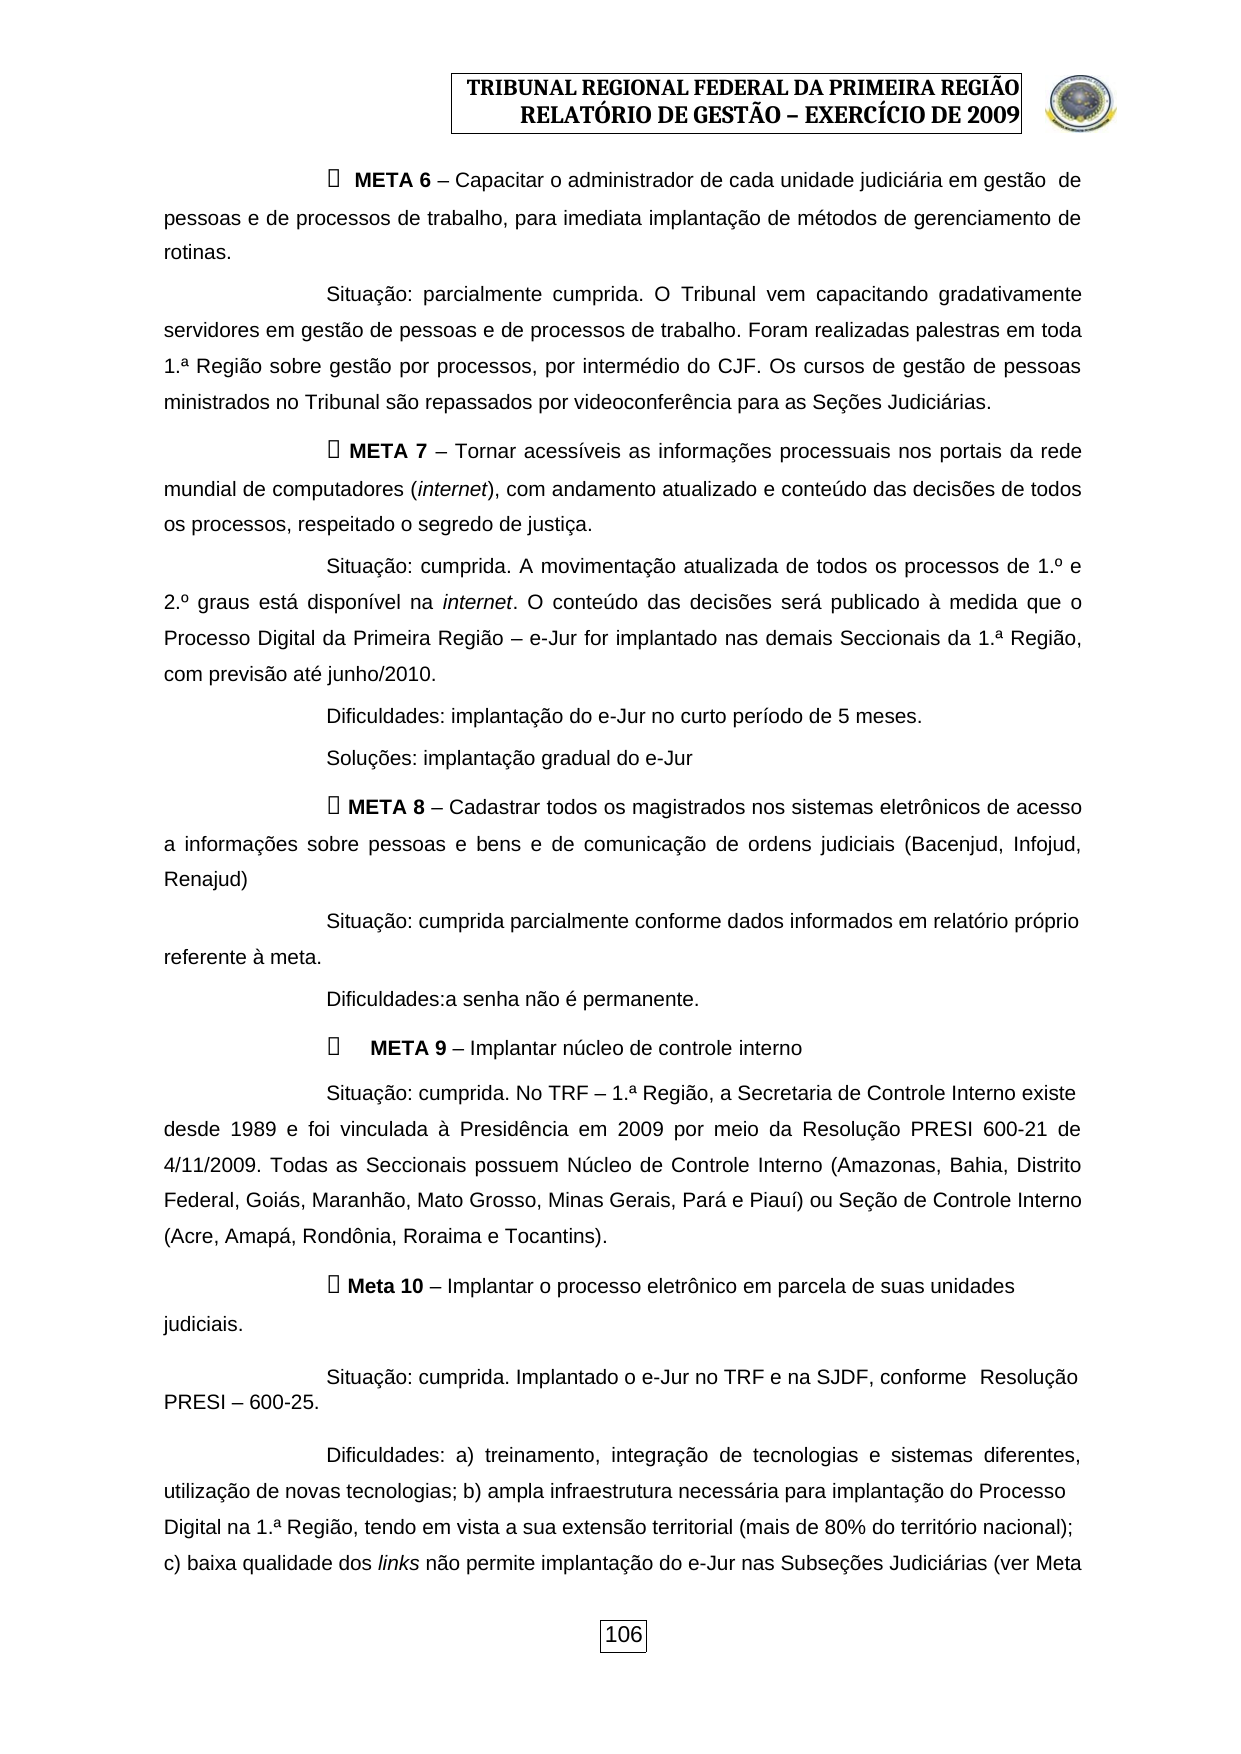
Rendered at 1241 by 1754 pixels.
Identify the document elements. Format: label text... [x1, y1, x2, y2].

text Dificuldades:a senha não é permanente. [326, 987, 1126, 1011]
picture [1045, 75, 1117, 133]
text Situação: cumprida. No TRF – 1.ª Região, a Secretaria de Controle Interno existe [326, 1081, 1126, 1104]
text  META 9 – Implantar núcleo de controle interno [326, 1029, 1126, 1063]
text desde 1989 e foi vinculada à Presidência em 2009 por meio da Resolução PRESI 600-21 de 4/11/2009. Todas as Seccionais possuem Núcleo de Controle Interno (Amazonas, Bahia, Distrito Federal, Goiás, Maranhão, Mato Grosso, Minas Gerais, Pará e Piauí) ou Seção de Controle Interno (Acre, Amapá, Rondônia, Roraima e Tocantins). [163, 1116, 1083, 1248]
text Situação: cumprida. A movimentação atualizada de todos os processos de 1.º e 2.º graus está disponível na internet. O conteúdo das decisões será publicado à medida que o Processo Digital da Primeira Região – e-Jur for implantado nas demais Seccionais da 1.ª Região, com previsão até junho/2010. [163, 553, 1083, 685]
list baixa qualidade dos links não permite implantação do e-Jur nas Subseções Judiciárias (ver Meta [163, 1551, 1126, 1575]
text PRESI – 600-25. [163, 1390, 320, 1414]
text Dificuldades: implantação do e-Jur no curto período de 5 meses. Soluções: implantação gradual do e-Jur [326, 703, 923, 769]
text Situação: cumprida parcialmente conforme dados informados em relatório próprio [326, 909, 1126, 933]
text  META 6 – Capacitar o administrador de cada unidade judiciária em gestão de pessoas e de processos de trabalho, para imediata implantação de métodos de gerenciamento de rotinas. [163, 161, 1083, 264]
text  META 7 – Tornar acessíveis as informações processuais nos portais da rede mundial de computadores (internet), com andamento atualizado e conteúdo das decisões de todos os processos, respeitado o segredo de justiça. [163, 432, 1083, 535]
text Situação: parcialmente cumprida. O Tribunal vem capacitando gradativamente servidores em gestão de pessoas e de processos de trabalho. Foram realizadas palestras em toda 1.ª Região sobre gestão por processos, por intermédio do CJF. Os cursos de gestão de pessoas ministrados no Tribunal são repassados por videoconferência para as Seções Judiciárias. [163, 282, 1083, 414]
text judiciais. [163, 1312, 320, 1336]
text  Meta 10 – Implantar o processo eletrônico em parcela de suas unidades [326, 1266, 1126, 1300]
text referente à meta. [163, 945, 322, 969]
text  META 8 – Cadastrar todos os magistrados nos sistemas eletrônicos de acesso a informações sobre pessoas e bens e de comunicação de ordens judiciais (Bacenjud, Infojud, Renajud) [163, 787, 1083, 891]
text utilização de novas tecnologias; b) ampla infraestrutura necessária para implantação do Processo Digital na 1.ª Região, tendo em vista a sua extensão territorial (mais de 80% do território nacional); [163, 1479, 1122, 1539]
text Dificuldades: a) treinamento, integração de tecnologias e sistemas diferentes, [326, 1443, 1126, 1467]
text Situação: cumprida. Implantado o e-Jur no TRF e na SJDF, conforme Resolução [326, 1365, 1126, 1389]
